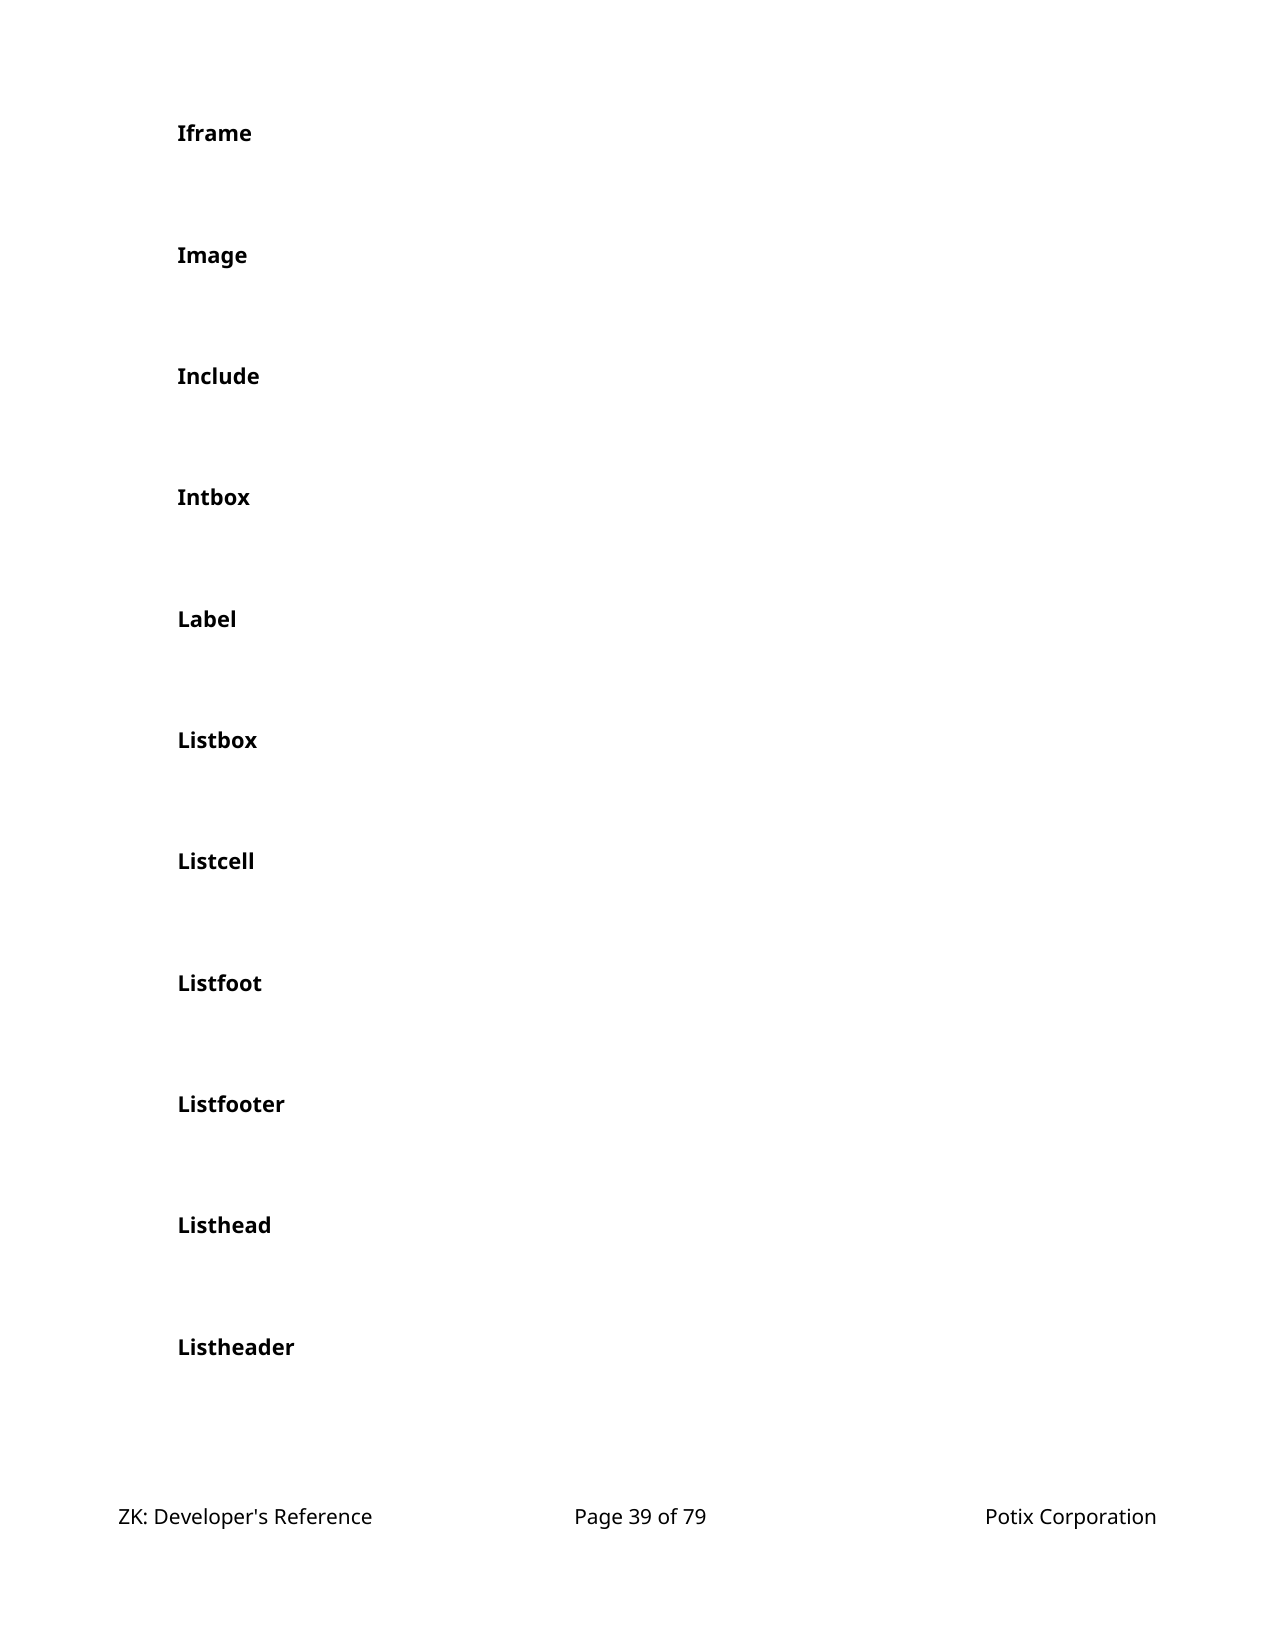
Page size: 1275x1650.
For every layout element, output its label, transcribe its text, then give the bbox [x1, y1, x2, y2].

subtitle Iframe [177, 118, 1157, 148]
subtitle Listheader [177, 1332, 1157, 1362]
subtitle Listhead [177, 1210, 1157, 1240]
subtitle Listbox [177, 725, 1157, 755]
subtitle Intbox [177, 482, 1157, 512]
subtitle Include [177, 361, 1157, 391]
subtitle Listfooter [177, 1089, 1157, 1119]
subtitle Image [177, 239, 1157, 269]
subtitle Listfoot [177, 968, 1157, 998]
subtitle Listcell [177, 846, 1157, 876]
subtitle Label [177, 603, 1157, 633]
